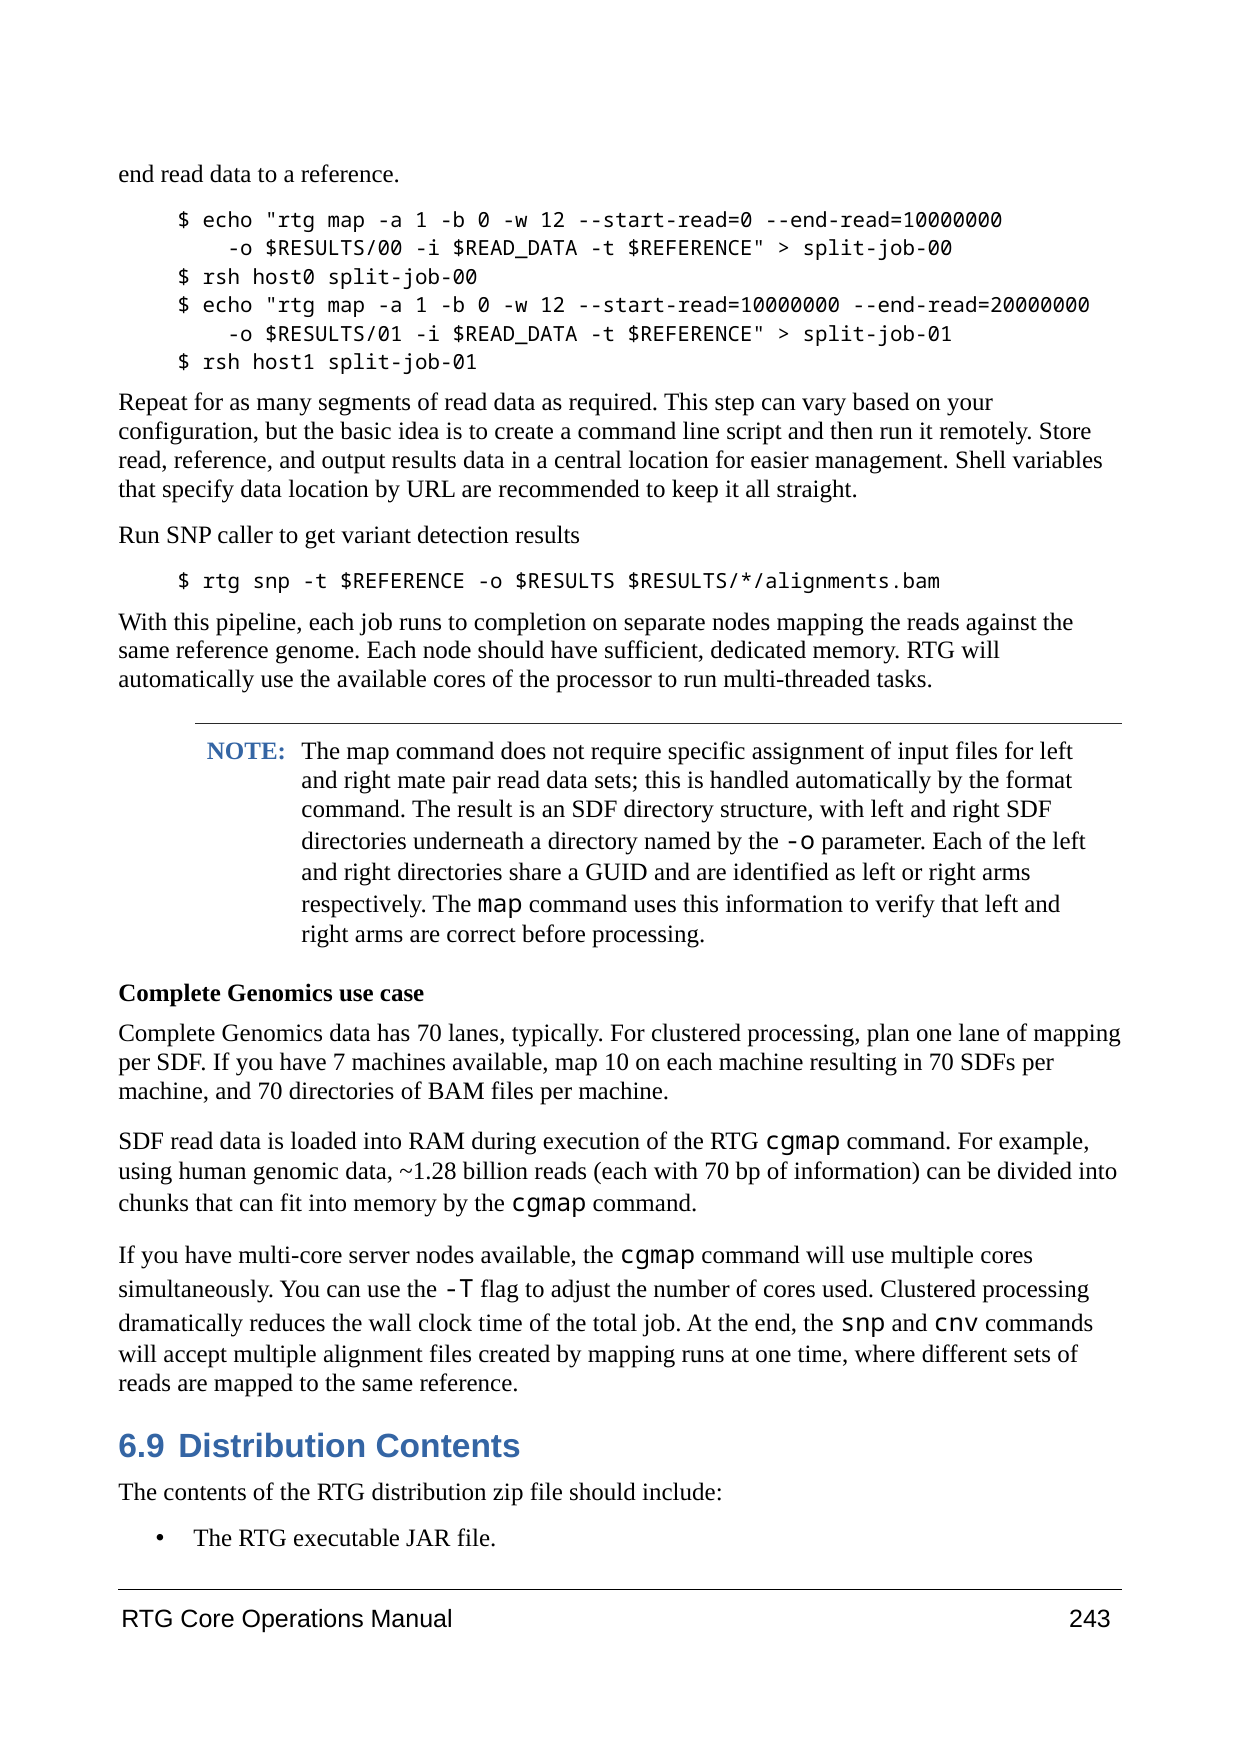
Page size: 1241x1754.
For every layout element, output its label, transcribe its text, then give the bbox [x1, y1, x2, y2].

subtitle Distribution Contents [118, 1426, 1122, 1465]
text Repeat for as many segments of read data as required. This step can vary based on your configuration, but the basic idea is to create a command line script and then run it remotely. Store read, reference, and output results data in a central location for easier management. Shell variables that specify data location by URL are recommended to keep it all straight. [118, 387, 1122, 502]
text Complete Genomics data has 70 lanes, typically. For clustered processing, plan one lane of mapping per SDF. If you have 7 machines available, map 10 on each machine resulting in 70 SDFs per machine, and 70 directories of BAM files per machine. [118, 1018, 1122, 1104]
text $ rsh host1 split-job-01 [177, 347, 1122, 376]
text $ rsh host0 split-job-00 [177, 262, 1122, 290]
text -o $RESULTS/01 -i $READ_DATA -t $REFERENCE" > split-job-01 [177, 319, 1122, 347]
list The RTG executable JAR file. [156, 1523, 1122, 1552]
text NOTE: The map command does not require specific assignment of input files for left and right mate pair read data sets; this is handled automatically by the format command. The result is an SDF directory structure, with left and right SDF directories underneath a directory named by the -o parameter. Each of the left and right directories share a GUID and are identified as left or right arms respectively. The map command uses this information to verify that left and right arms are correct before processing. [195, 725, 1122, 960]
text $ echo "rtg map -a 1 -b 0 -w 12 --start-read=10000000 --end-read=20000000 [177, 290, 1122, 319]
text Run SNP caller to get variant detection results [118, 520, 1122, 549]
text The contents of the RTG distribution zip file should include: [118, 1477, 1122, 1506]
subtitle Complete Genomics use case [118, 978, 1122, 1007]
text With this pipeline, each job runs to completion on separate nodes mapping the reads against the same reference genome. Each node should have sufficient, dedicated memory. RTG will automatically use the available cores of the processor to run multi-threaded tasks. [118, 607, 1122, 693]
text $ echo "rtg map -a 1 -b 0 -w 12 --start-read=0 --end-read=10000000 [177, 205, 1122, 233]
text $ rtg snp -t $REFERENCE -o $RESULTS $RESULTS/*/alignments.bam [177, 567, 1122, 595]
text SDF read data is loaded into RAM during execution of the RTG cgmap command. For example, using human genomic data, ~1.28 billion reads (each with 70 bp of information) can be divided into chunks that can fit into memory by the cgmap command. [118, 1122, 1122, 1219]
text If you have multi-core server nodes available, the cgmap command will use multiple cores simultaneously. You can use the -T flag to adjust the number of cores used. Clustered processing dramatically reduces the wall clock time of the total job. At the end, the snp and cnv commands will accept multiple alignment files created by mapping runs at one time, where different sets of reads are mapped to the same reference. [118, 1237, 1122, 1397]
text end read data to a reference. [118, 159, 1122, 187]
text -o $RESULTS/00 -i $READ_DATA -t $REFERENCE" > split-job-00 [177, 233, 1122, 262]
